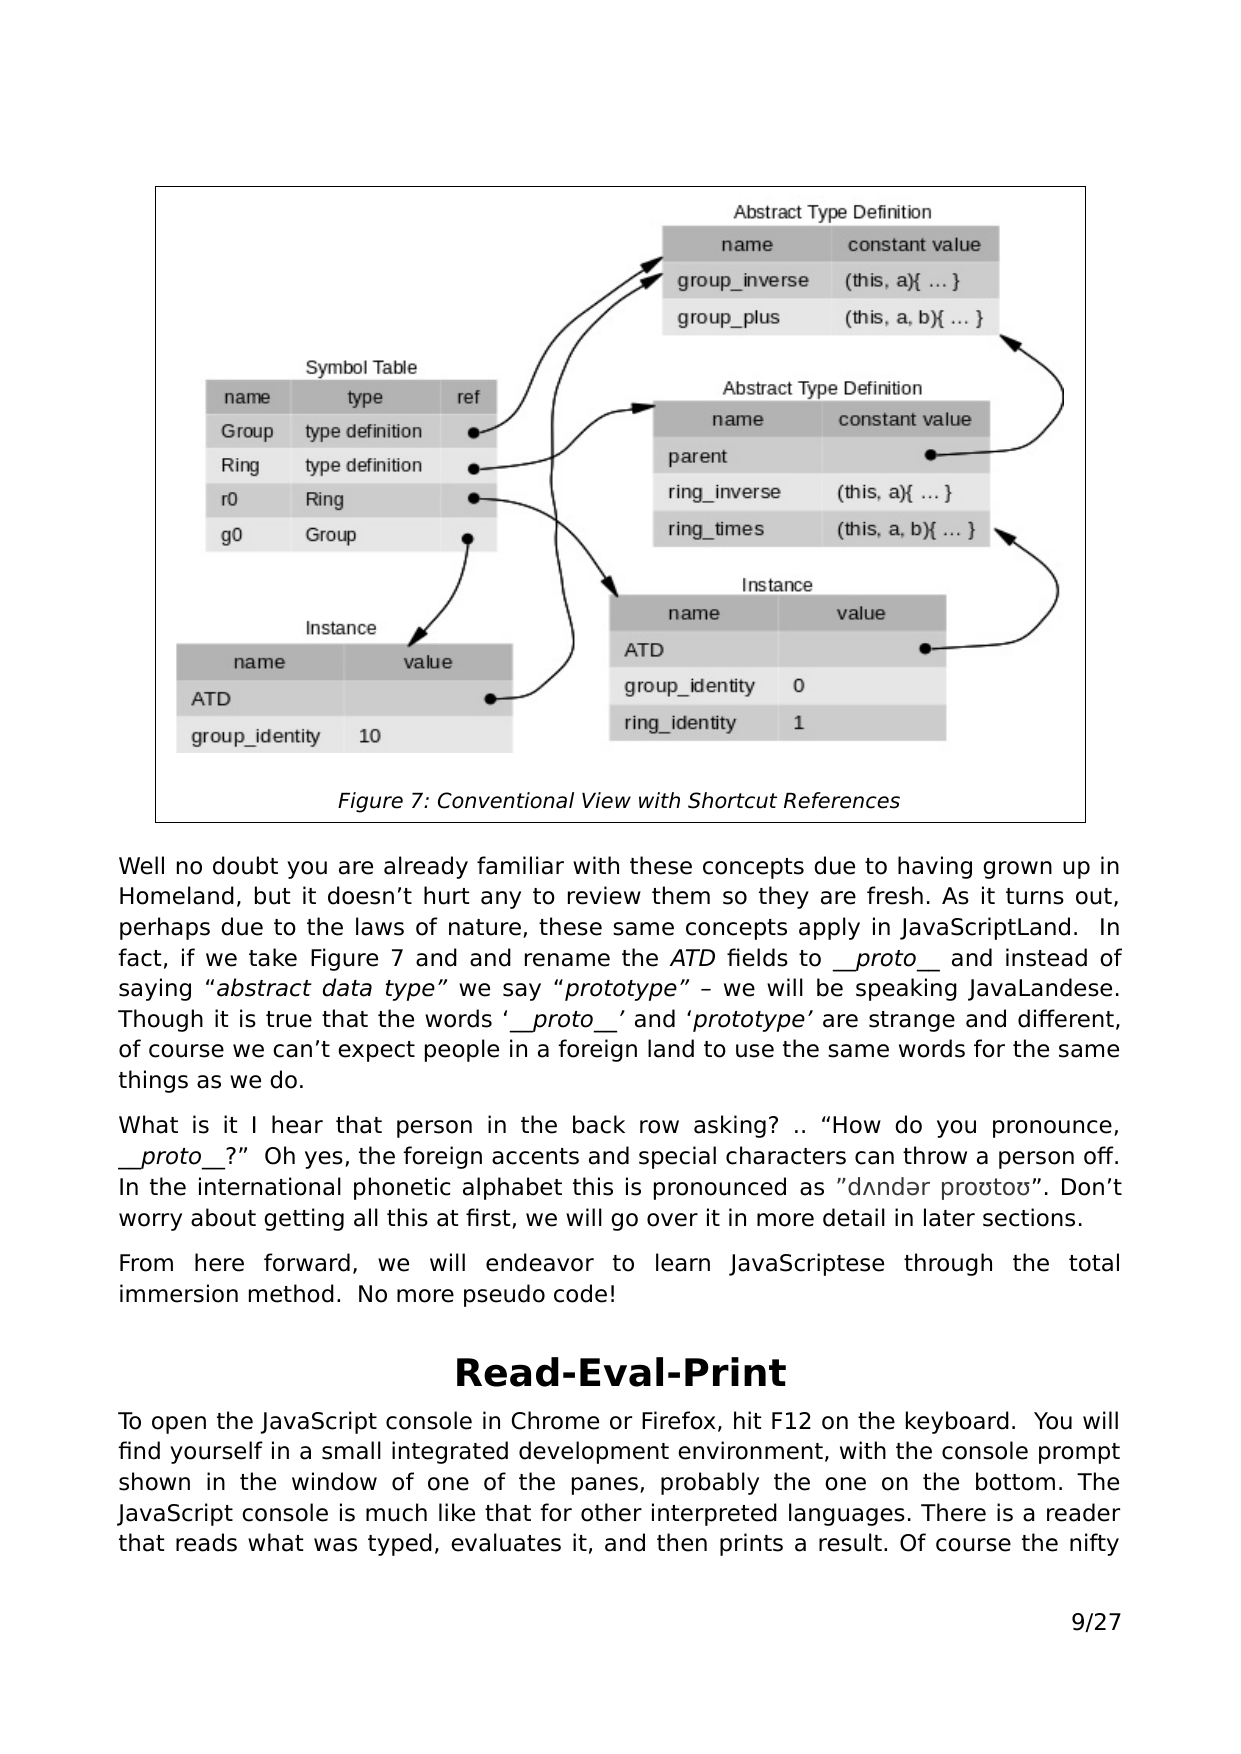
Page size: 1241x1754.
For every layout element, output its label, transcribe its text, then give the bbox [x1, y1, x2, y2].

picture [176, 195, 1064, 753]
text Well no doubt you are already familiar with these concepts due to having grown up in Homeland, but it doesn’t hurt any to review them so they are fresh. As it turns out, perhaps due to the laws of nature, these same concepts apply in JavaScriptLand. In fact, if we take Figure 7 and and rename the ATD fields to __proto__ and instead of saying “abstract data type” we say “prototype” – we will be speaking JavaLandese. Though it is true that the words ‘__proto__’ and ‘prototype’ are strange and different, of course we can’t expect people in a foreign land to use the same words for the same things as we do. [118, 853, 1122, 1094]
subtitle Read-Eval-Print [118, 1351, 1122, 1395]
text What is it I hear that person in the back row asking? .. “How do you pronounce, __proto__?” Oh yes, the foreign accents and special characters can throw a person off. In the international phonetic alphabet this is pronounced as ”dʌndər proʊtoʊ”. Don’t worry about getting all this at first, we will go over it in more detail in later sections. [118, 1112, 1122, 1232]
text Figure 7: Conventional View with Shortcut References [164, 789, 1076, 813]
text To open the JavaScript console in Chrome or Firefox, hit F12 on the keyboard. You will find yourself in a small integrated development environment, with the console prompt shown in the window of one of the panes, probably the one on the bottom. The JavaScript console is much like that for other interpreted languages. There is a reader that reads what was typed, evaluates it, and then prints a result. Of course the nifty [118, 1408, 1122, 1557]
text From here forward, we will endeavor to learn JavaScriptese through the total immersion method. No more pseudo code! [118, 1250, 1122, 1308]
